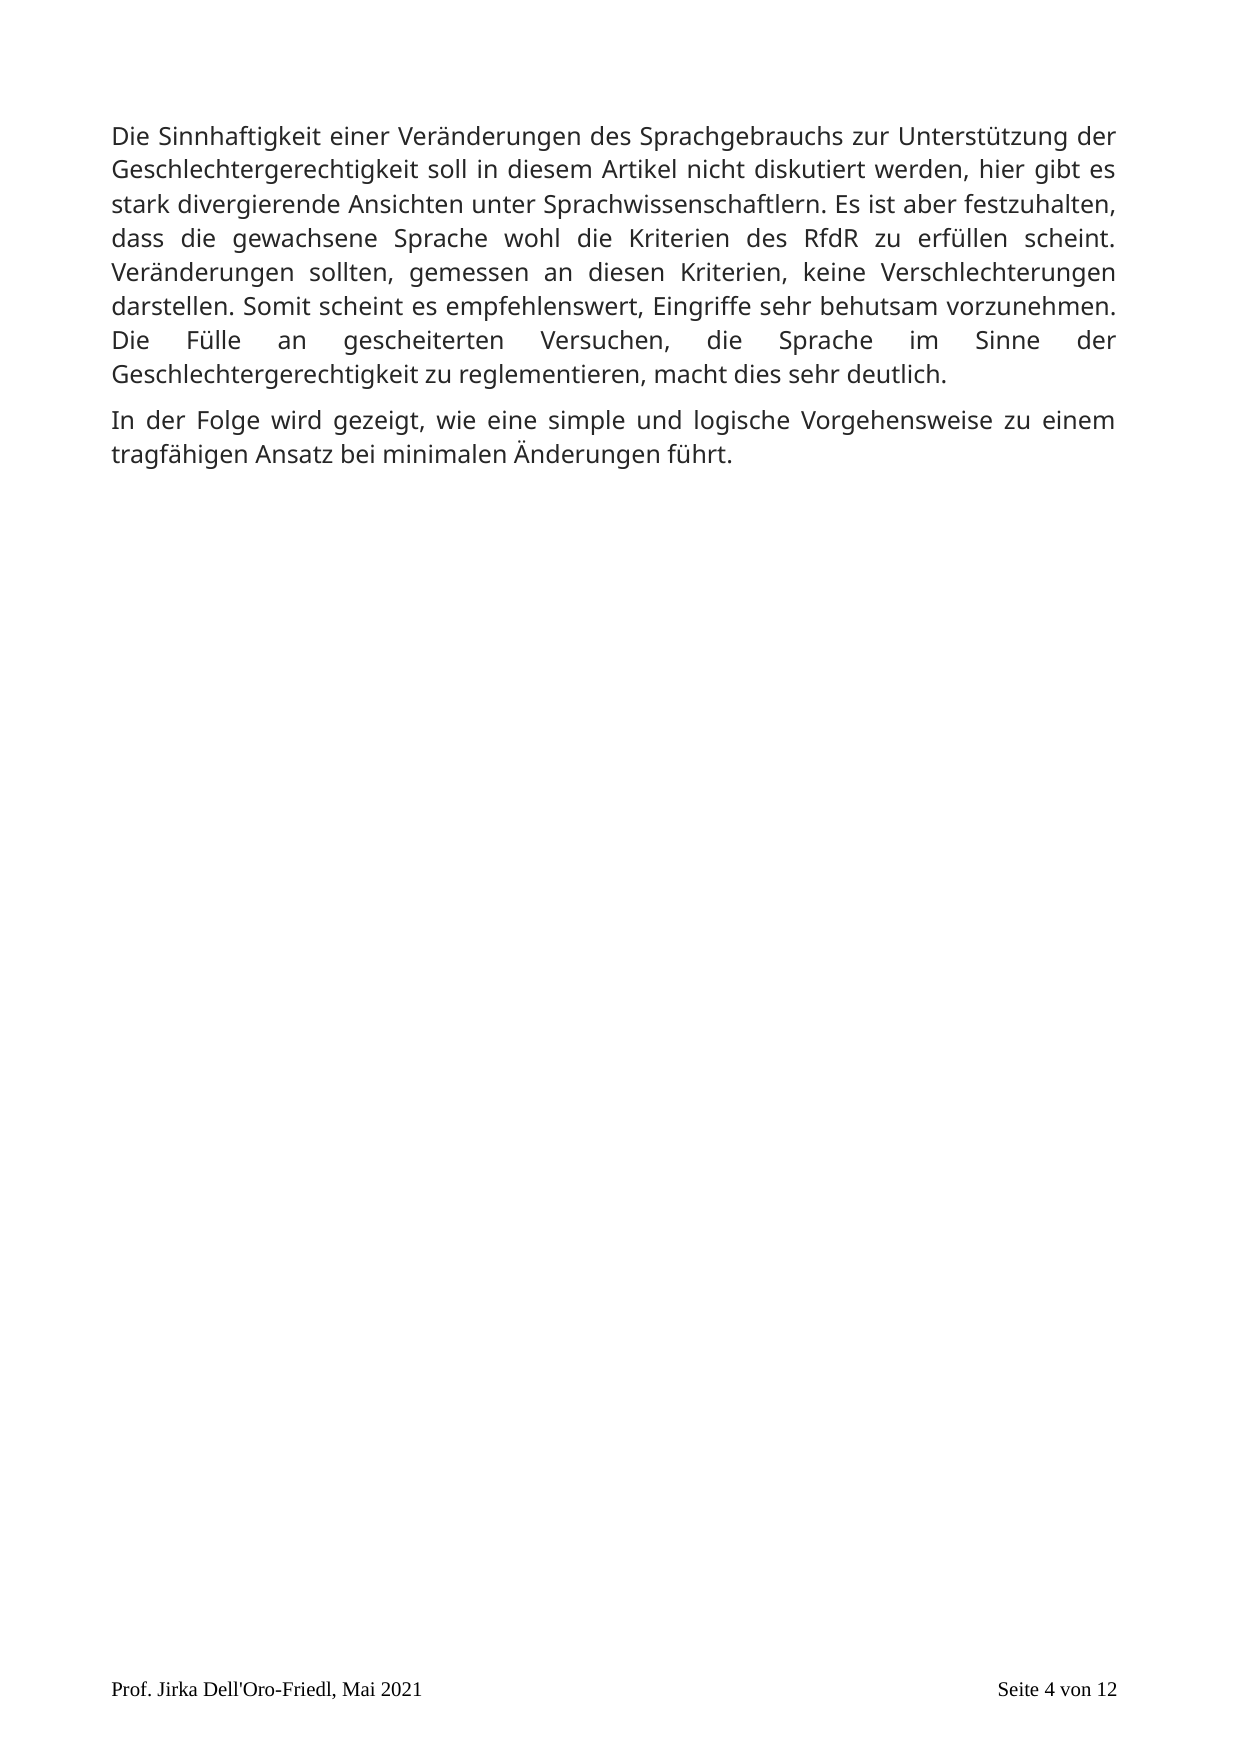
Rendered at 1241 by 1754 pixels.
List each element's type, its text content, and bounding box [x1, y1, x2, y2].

text In der Folge wird gezeigt, wie eine simple und logische Vorgehensweise zu einem tragfähigen Ansatz bei minimalen Änderungen führt. [111, 402, 1117, 471]
text Die Sinnhaftigkeit einer Veränderungen des Sprachgebrauchs zur Unterstützung der Geschlechtergerechtigkeit soll in diesem Artikel nicht diskutiert werden, hier gibt es stark divergierende Ansichten unter Sprachwissenschaftlern. Es ist aber festzuhalten, dass die gewachsene Sprache wohl die Kriterien des RfdR zu erfüllen scheint. Veränderungen sollten, gemessen an diesen Kriterien, keine Verschlechterungen darstellen. Somit scheint es empfehlenswert, Eingriffe sehr behutsam vorzunehmen. Die Fülle an gescheiterten Versuchen, die Sprache im Sinne der Geschlechtergerechtigkeit zu reglementieren, macht dies sehr deutlich. [111, 118, 1117, 391]
